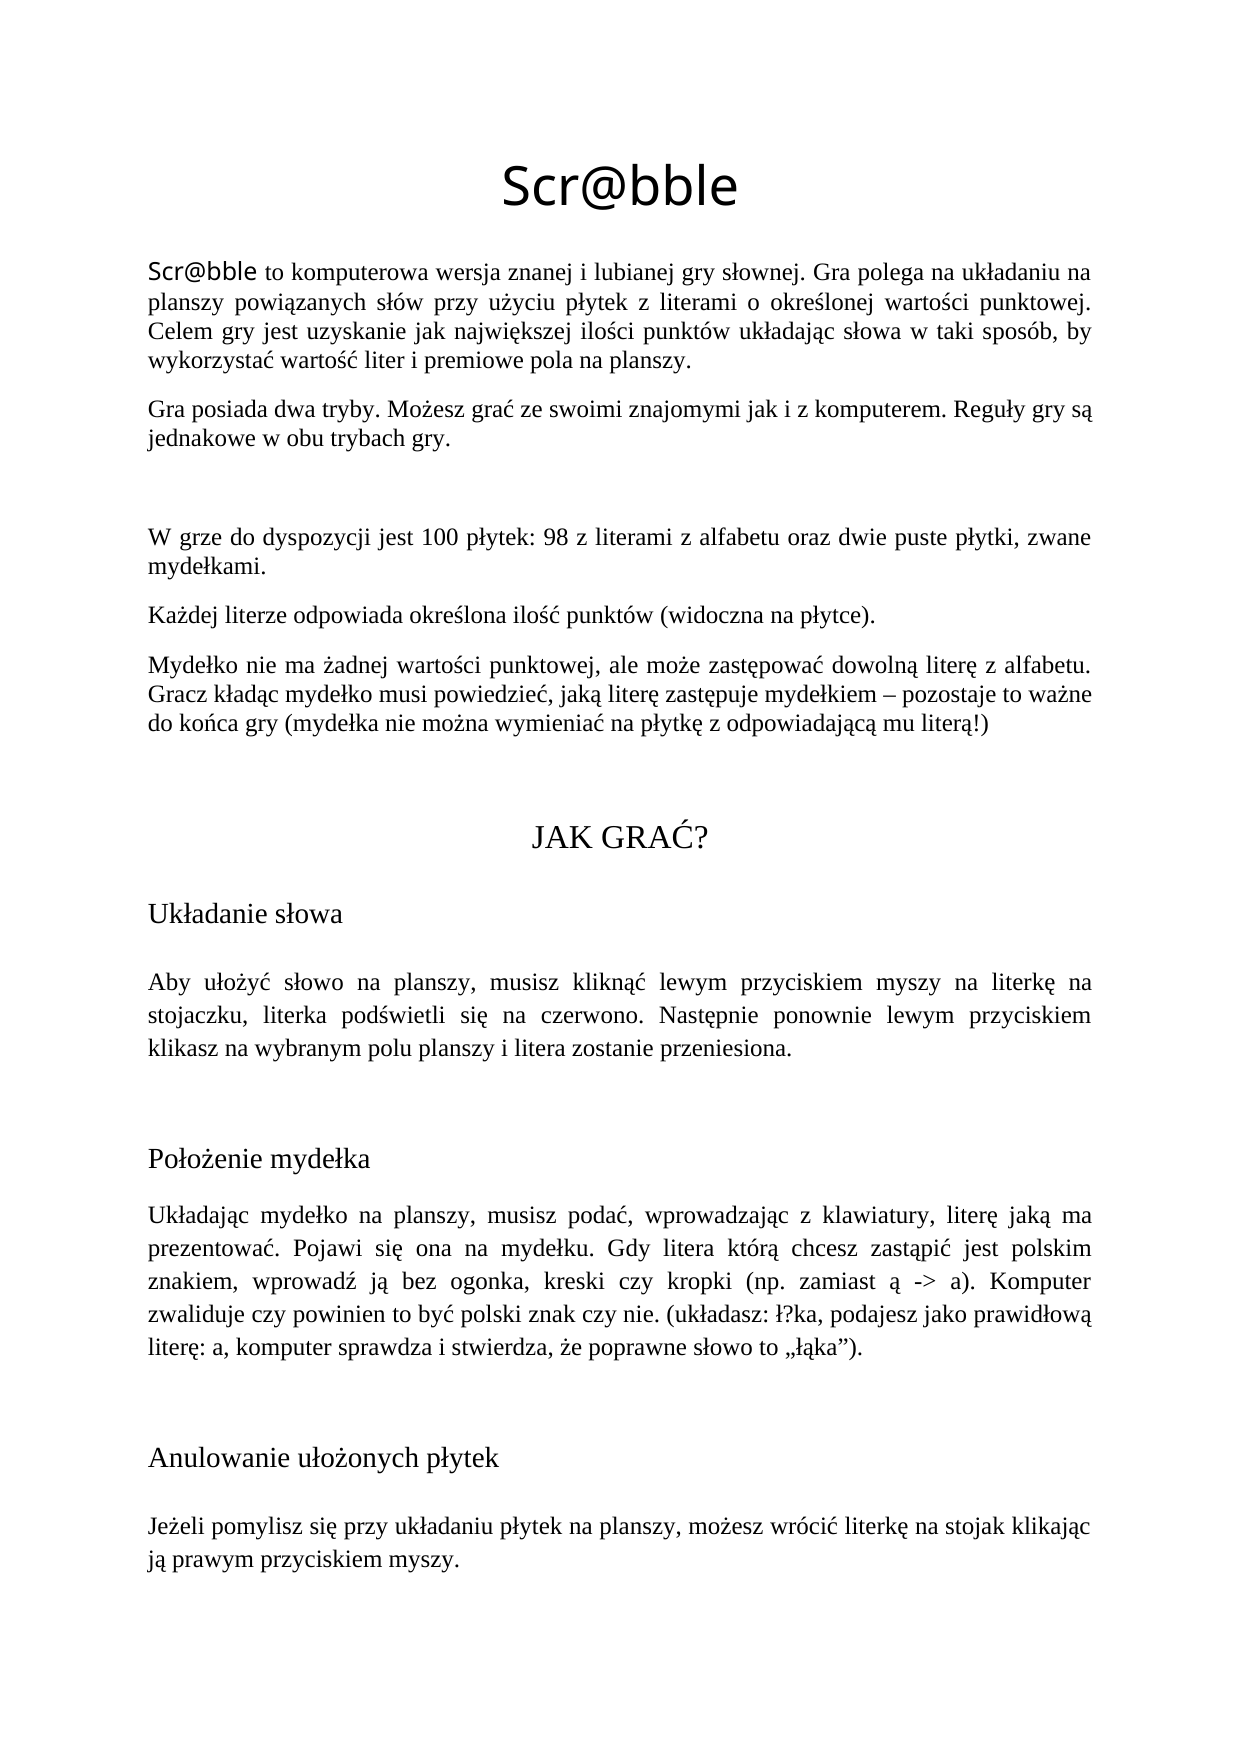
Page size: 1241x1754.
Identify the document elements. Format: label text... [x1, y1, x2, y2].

text W grze do dyspozycji jest 100 płytek: 98 z literami z alfabetu oraz dwie puste płytki, zwane mydełkami. [148, 522, 1093, 580]
text Każdej literze odpowiada określona ilość punktów (widoczna na płytce). [148, 601, 1093, 629]
text Anulowanie ułożonych płytek [148, 1440, 1093, 1473]
text Położenie mydełka [148, 1141, 1093, 1174]
text Mydełko nie ma żadnej wartości punktowej, ale może zastępować dowolną literę z alfabetu. Gracz kładąc mydełko musi powiedzieć, jaką literę zastępuje mydełkiem – pozostaje to ważne do końca gry (mydełka nie można wymieniać na płytkę z odpowiadającą mu literą!) [148, 650, 1093, 736]
text Układanie słowa [148, 896, 1093, 929]
text Scr@bble [148, 148, 1093, 221]
text Jeżeli pomylisz się przy układaniu płytek na planszy, możesz wrócić literkę na stojak klikając ją prawym przyciskiem myszy. [148, 1511, 1093, 1573]
text Aby ułożyć słowo na planszy, musisz kliknąć lewym przyciskiem myszy na literkę na stojaczku, literka podświetli się na czerwono. Następnie ponownie lewym przyciskiem klikasz na wybranym polu planszy i litera zostanie przeniesiona. [148, 967, 1093, 1062]
text Układając mydełko na planszy, musisz podać, wprowadzając z klawiatury, literę jaką ma prezentować. Pojawi się ona na mydełku. Gdy litera którą chcesz zastąpić jest polskim znakiem, wprowadź ją bez ogonka, kreski czy kropki (np. zamiast ą -> a). Komputer zwaliduje czy powinien to być polski znak czy nie. (układasz: ł?ka, podajesz jako prawidłową literę: a, komputer sprawdza i stwierdza, że poprawne słowo to „łąka”). [148, 1200, 1093, 1361]
text Scr@bble to komputerowa wersja znanej i lubianej gry słownej. Gra polega na układaniu na planszy powiązanych słów przy użyciu płytek z literami o określonej wartości punktowej. Celem gry jest uzyskanie jak największej ilości punktów układając słowa w taki sposób, by wykorzystać wartość liter i premiowe pola na planszy. [148, 253, 1093, 373]
text Gra posiada dwa tryby. Możesz grać ze swoimi znajomymi jak i z komputerem. Reguły gry są jednakowe w obu trybach gry. [148, 394, 1093, 452]
text JAK GRAĆ? [148, 818, 1093, 856]
